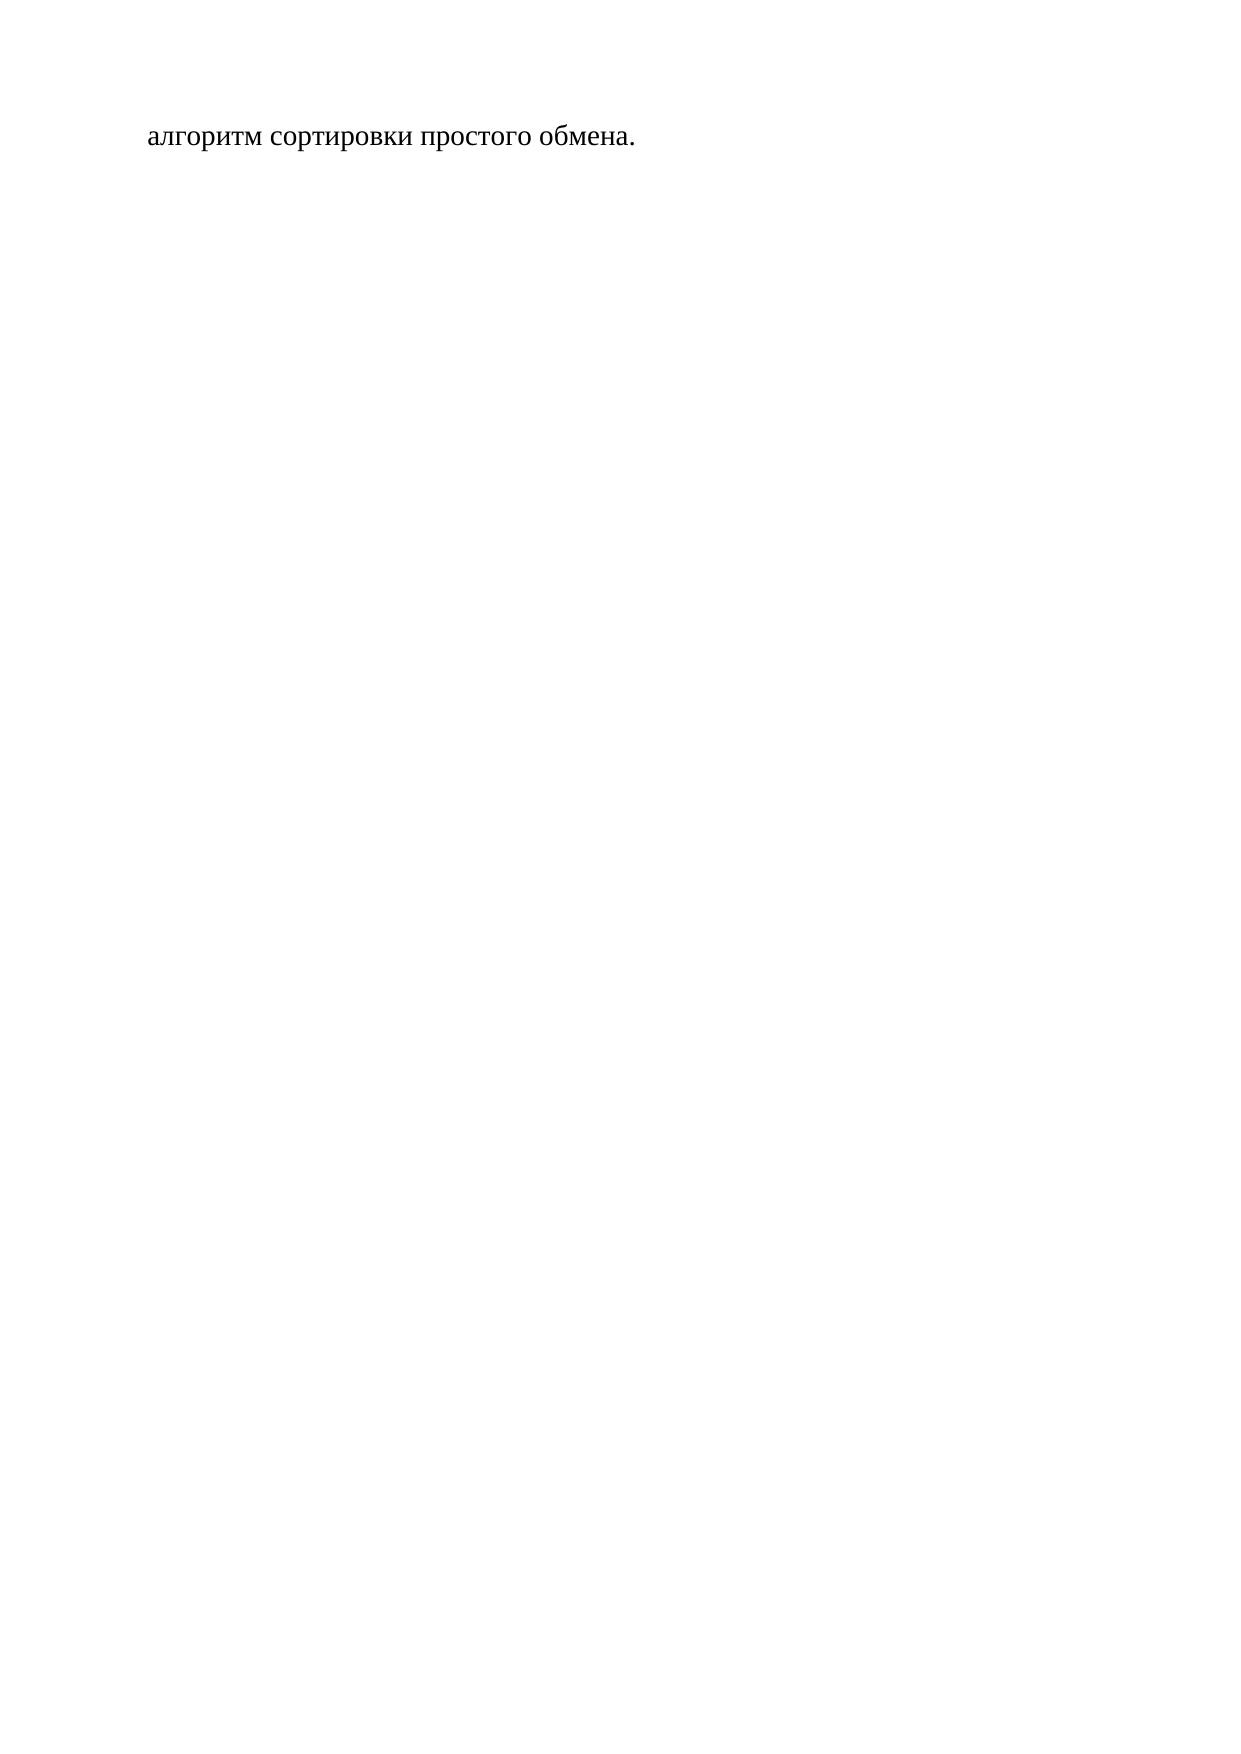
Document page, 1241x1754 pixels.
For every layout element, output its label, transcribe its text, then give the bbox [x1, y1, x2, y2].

text алгоритм сортировки простого обмена. [147, 118, 1152, 152]
